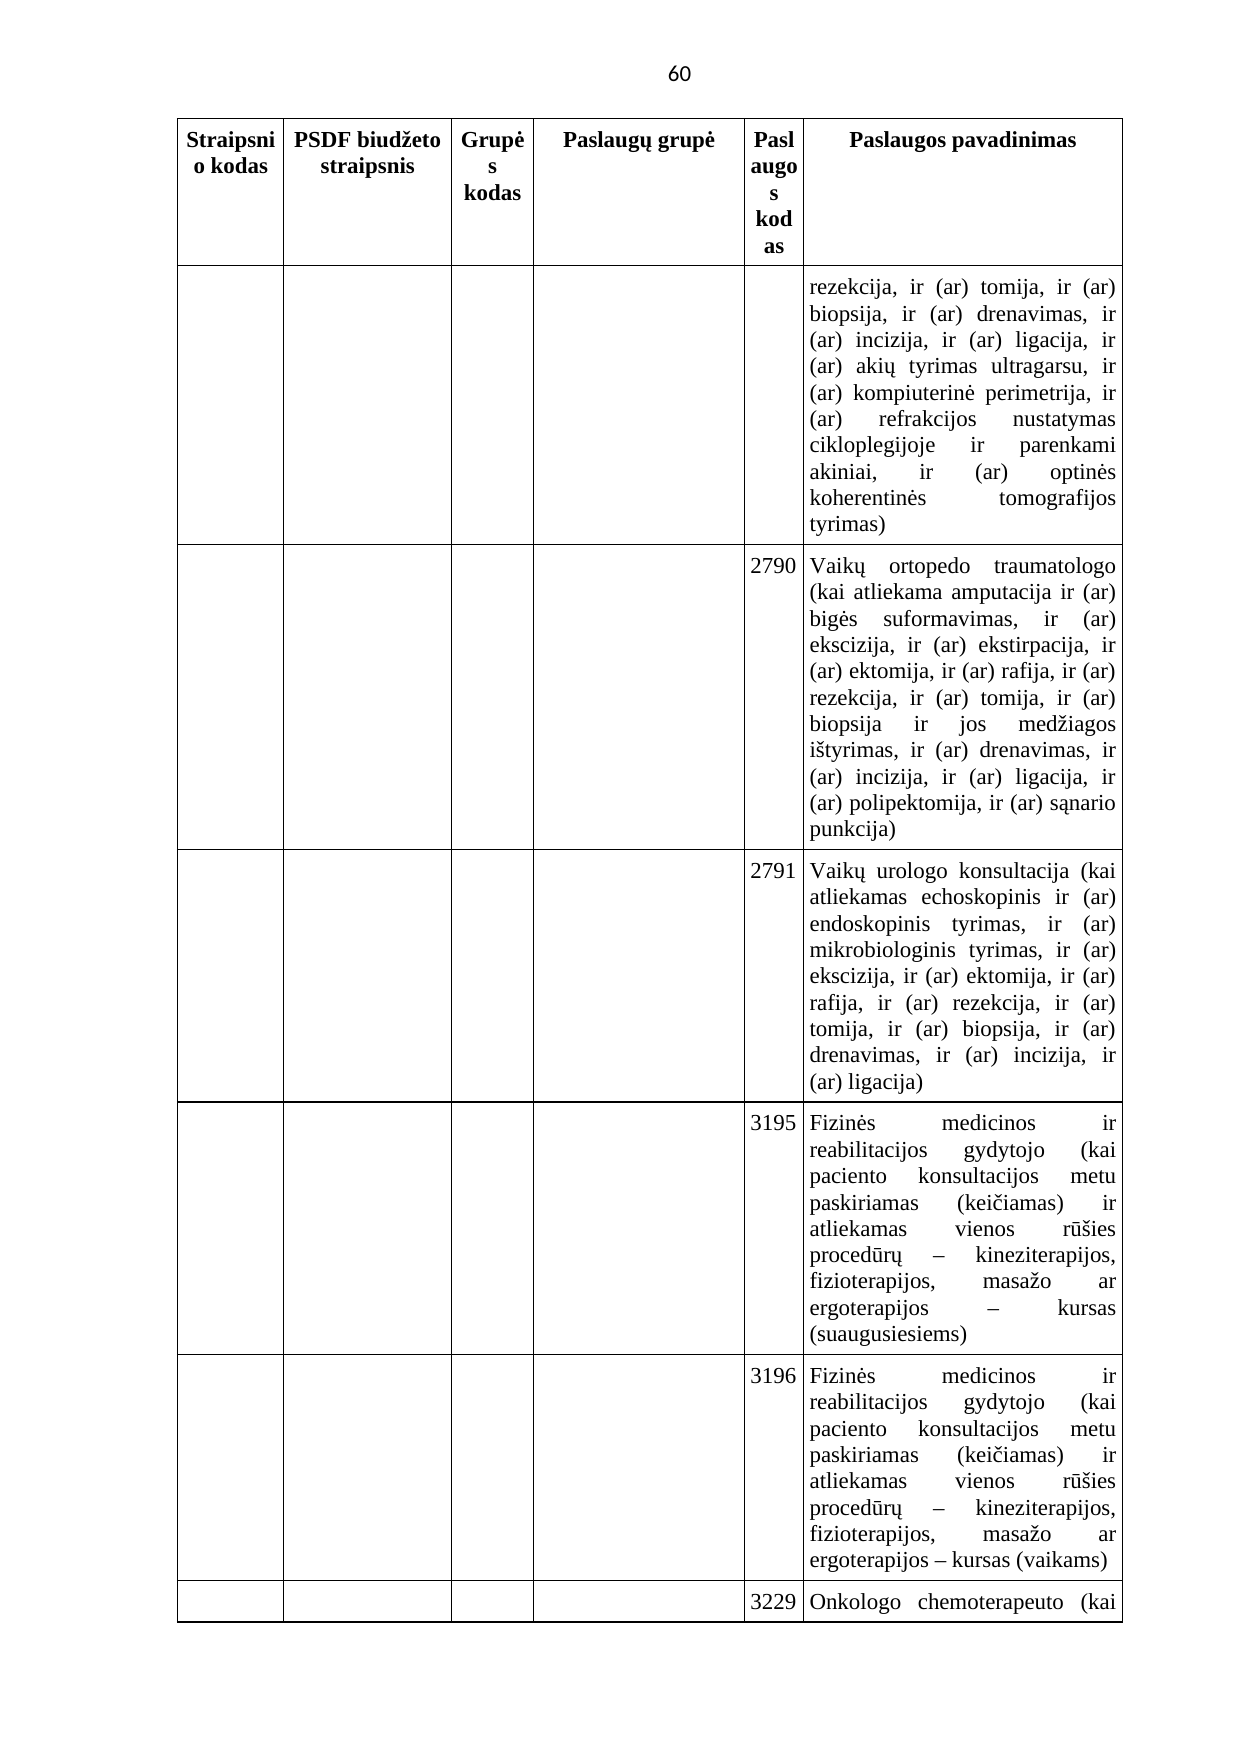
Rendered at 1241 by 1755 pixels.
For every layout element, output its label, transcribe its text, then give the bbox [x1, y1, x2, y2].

table_cell [534, 1581, 744, 1621]
table_cell [284, 1103, 451, 1354]
table_cell 3196 [745, 1355, 803, 1580]
table_header Paslaugos pavadinimas [804, 119, 1122, 265]
table_cell [534, 1355, 744, 1580]
table_cell Vaikų ortopedo traumatologo (kai atliekama amputacija ir (ar) bigės suformavimas, ir (ar) ekscizija, ir (ar) ekstirpacija, ir (ar) ektomija, ir (ar) rafija, ir (ar) rezekcija, ir (ar) tomija, ir (ar) biopsija ir jos medžiagos ištyrimas, ir (ar) drenavimas, ir (ar) incizija, ir (ar) ligacija, ir (ar) polipektomija, ir (ar) sąnario punkcija) [804, 545, 1122, 849]
table_cell [178, 1103, 283, 1354]
table_cell 2790 [745, 545, 803, 849]
table_cell [452, 850, 533, 1101]
table_cell [284, 1355, 451, 1580]
table_header Grupės kodas [452, 119, 533, 265]
table_cell [745, 266, 803, 544]
table_cell 3229 [745, 1581, 803, 1621]
table_cell [452, 545, 533, 849]
table_cell [178, 545, 283, 849]
table_cell [534, 266, 744, 544]
table_cell [284, 850, 451, 1101]
table_cell [178, 1581, 283, 1621]
table_cell [178, 266, 283, 544]
table_cell [284, 266, 451, 544]
table_cell 3195 [745, 1103, 803, 1354]
table_cell [452, 1103, 533, 1354]
table_cell [284, 545, 451, 849]
table_header Paslaugų grupė [534, 119, 744, 265]
table_header PSDF biudžeto straipsnis [284, 119, 451, 265]
table_header Paslaugos kodas [745, 119, 803, 265]
table_cell 2791 [745, 850, 803, 1101]
table_cell [284, 1581, 451, 1621]
table_cell Onkologo chemoterapeuto (kai [804, 1581, 1122, 1621]
table_cell [534, 545, 744, 849]
table_cell [178, 850, 283, 1101]
table_cell [452, 1355, 533, 1580]
table_header Straipsnio kodas [178, 119, 283, 265]
table_cell [452, 266, 533, 544]
table_cell [534, 850, 744, 1101]
table_cell Vaikų urologo konsultacija (kai atliekamas echoskopinis ir (ar) endoskopinis tyrimas, ir (ar) mikrobiologinis tyrimas, ir (ar) ekscizija, ir (ar) ektomija, ir (ar) rafija, ir (ar) rezekcija, ir (ar) tomija, ir (ar) biopsija, ir (ar) drenavimas, ir (ar) incizija, ir (ar) ligacija) [804, 850, 1122, 1101]
table_cell Fizinės medicinos ir reabilitacijos gydytojo (kai paciento konsultacijos metu paskiriamas (keičiamas) ir atliekamas vienos rūšies procedūrų – kineziterapijos, fizioterapijos, masažo ar ergoterapijos – kursas (vaikams) [804, 1355, 1122, 1580]
table_cell rezekcija, ir (ar) tomija, ir (ar) biopsija, ir (ar) drenavimas, ir (ar) incizija, ir (ar) ligacija, ir (ar) akių tyrimas ultragarsu, ir (ar) kompiuterinė perimetrija, ir (ar) refrakcijos nustatymas cikloplegijoje ir parenkami akiniai, ir (ar) optinės koherentinės tomografijos tyrimas) [804, 266, 1122, 544]
table_cell [534, 1103, 744, 1354]
table_cell [178, 1355, 283, 1580]
table_cell [452, 1581, 533, 1621]
table_cell Fizinės medicinos ir reabilitacijos gydytojo (kai paciento konsultacijos metu paskiriamas (keičiamas) ir atliekamas vienos rūšies procedūrų – kineziterapijos, fizioterapijos, masažo ar ergoterapijos – kursas (suaugusiesiems) [804, 1103, 1122, 1354]
